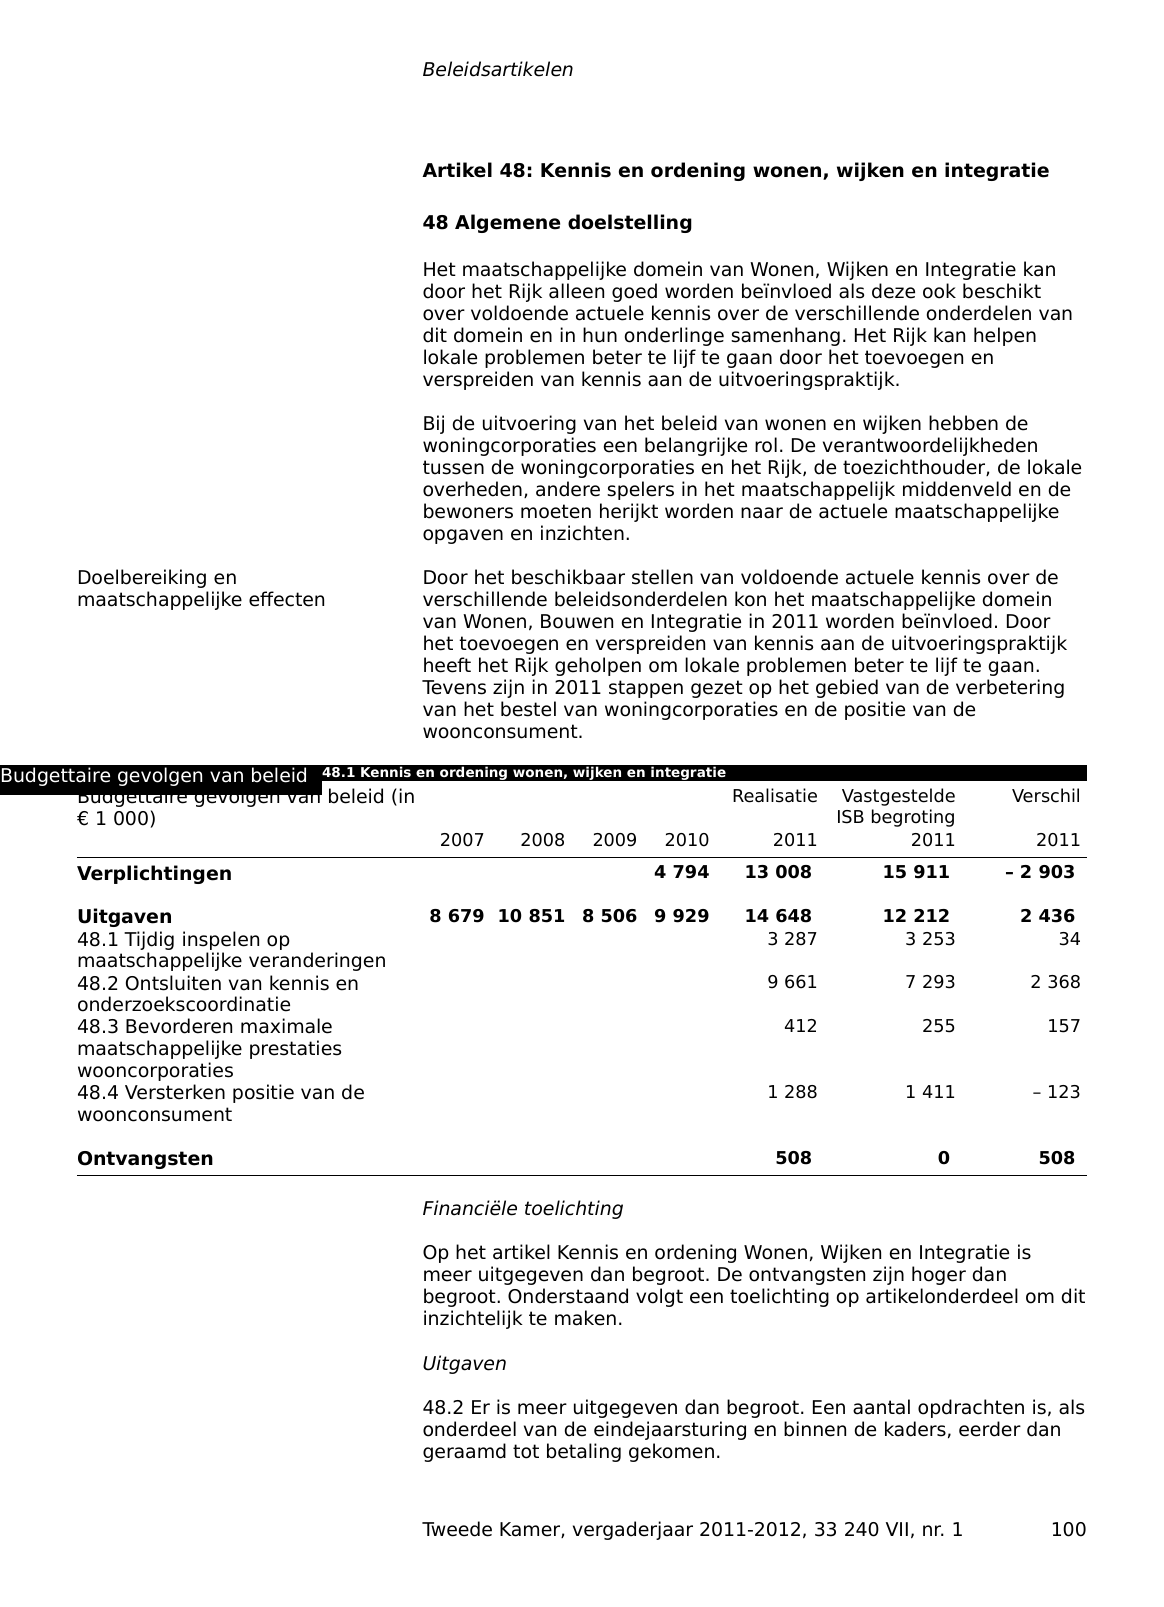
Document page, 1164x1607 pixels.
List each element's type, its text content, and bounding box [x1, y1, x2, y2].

table_cell Ontvangsten [77, 1148, 418, 1175]
table_cell [490, 1126, 571, 1148]
table_cell 412 [715, 1016, 823, 1082]
table_cell Realisatie [715, 781, 823, 830]
table_cell [715, 1126, 823, 1148]
table_cell 12 212 [824, 906, 961, 928]
table_cell [571, 885, 643, 906]
table_cell 508 [961, 1148, 1087, 1175]
table_cell [490, 973, 571, 1016]
table_cell Uitgaven [77, 906, 418, 928]
table_cell 13 008 [715, 858, 823, 884]
table_cell – 123 [961, 1082, 1087, 1126]
table_cell [571, 973, 643, 1016]
table_cell [77, 885, 418, 906]
table_cell [418, 1082, 490, 1126]
table_cell 10 851 [490, 906, 571, 928]
table_cell 8 679 [418, 906, 490, 928]
text Tevens zijn in 2011 stappen gezet op het gebied van de verbetering van het bestel van woningcorporaties en de positie van de woonconsument. [422, 677, 1087, 743]
table_cell 1 288 [715, 1082, 823, 1126]
table_cell [643, 1016, 715, 1082]
table_cell [643, 973, 715, 1016]
table_cell [571, 929, 643, 972]
table_cell 48.3 Bevorderen maximale maatschappelijke prestaties wooncorporaties [77, 1016, 418, 1082]
table_cell [77, 1126, 418, 1148]
text Het maatschappelijke domein van Wonen, Wijken en Integratie kan door het Rijk alleen goed worden beïnvloed als deze ook beschikt over voldoende actuele kennis over de verschillende onderdelen van dit domein en in hun onderlinge samenhang. Het Rijk kan helpen lokale problemen beter te lijf te gaan door het toevoegen en verspreiden van kennis aan de uitvoeringspraktijk. [422, 259, 1087, 391]
table_cell [418, 973, 490, 1016]
table_cell 8 506 [571, 906, 643, 928]
table_cell 9 661 [715, 973, 823, 1016]
table_cell [418, 885, 490, 906]
subtitle 48 Algemene doelstelling [422, 212, 1087, 234]
table_cell [490, 858, 571, 884]
table_cell [490, 1148, 571, 1175]
table_cell [961, 1126, 1087, 1148]
table_cell [418, 929, 490, 972]
table_cell 9 929 [643, 906, 715, 928]
table_cell 15 911 [824, 858, 961, 884]
table_cell [490, 1016, 571, 1082]
table_cell [824, 1126, 961, 1148]
table_cell [643, 929, 715, 972]
table_cell 2 436 [961, 906, 1087, 928]
table_cell [77, 830, 418, 857]
table_cell [418, 1016, 490, 1082]
table_cell 48.4 Versterken positie van de woonconsument [77, 1082, 418, 1126]
table_cell [715, 885, 823, 906]
table_cell 7 293 [824, 973, 961, 1016]
table_cell 2010 [643, 830, 715, 857]
table_cell 2 368 [961, 973, 1087, 1016]
table_cell 3 253 [824, 929, 961, 972]
table_cell [490, 1082, 571, 1126]
table_cell 0 [824, 1148, 961, 1175]
table_cell [571, 1126, 643, 1148]
table_cell Vastgestelde ISB begroting [824, 781, 961, 830]
table_cell [418, 1126, 490, 1148]
table_cell Verschil [961, 781, 1087, 830]
table_cell 2011 [715, 830, 823, 857]
table_cell 14 648 [715, 906, 823, 928]
table_cell 2007 [418, 830, 490, 857]
table_cell [490, 929, 571, 972]
table_cell [418, 858, 490, 884]
text Op het artikel Kennis en ordening Wonen, Wijken en Integratie is meer uitgegeven dan begroot. De ontvangsten zijn hoger dan begroot. Onderstaand volgt een toelichting op artikelonderdeel om dit inzichtelijk te maken. [422, 1242, 1087, 1330]
table_cell [490, 781, 571, 830]
table_cell [571, 858, 643, 884]
subtitle Artikel 48: Kennis en ordening wonen, wijken en integratie [422, 160, 1087, 182]
table_cell [418, 1148, 490, 1175]
table_cell 3 287 [715, 929, 823, 972]
table_cell [571, 781, 643, 830]
table_cell 1 411 [824, 1082, 961, 1126]
table_cell 2011 [961, 830, 1087, 857]
table_cell [571, 1148, 643, 1175]
table_cell [643, 1148, 715, 1175]
table_cell 2009 [571, 830, 643, 857]
text Bij de uitvoering van het beleid van wonen en wijken hebben de woningcorporaties een belangrijke rol. De verantwoordelijkheden tussen de woningcorporaties en het Rijk, de toezichthouder, de lokale overheden, andere spelers in het maatschappelijk middenveld en de bewoners moeten herijkt worden naar de actuele maatschappelijke opgaven en inzichten. [422, 413, 1087, 545]
table_cell [418, 781, 490, 830]
table_cell Verplichtingen [77, 858, 418, 884]
table_cell 157 [961, 1016, 1087, 1082]
text Doelbereiking en maatschappelijke effecten [77, 567, 399, 611]
text Door het beschikbaar stellen van voldoende actuele kennis over de verschillende beleidsonderdelen kon het maatschappelijke domein van Wonen, Bouwen en Integratie in 2011 worden beïnvloed. Door het toevoegen en verspreiden van kennis aan de uitvoeringspraktijk heeft het Rijk geholpen om lokale problemen beter te lijf te gaan. [422, 567, 1087, 677]
table_cell [824, 885, 961, 906]
table_cell [643, 885, 715, 906]
text 48.2 Er is meer uitgegeven dan begroot. Een aantal opdrachten is, als onderdeel van de eindejaarsturing en binnen de kaders, eerder dan geraamd tot betaling gekomen. [422, 1397, 1087, 1462]
table_cell 508 [715, 1148, 823, 1175]
table_cell 34 [961, 929, 1087, 972]
table_cell [490, 885, 571, 906]
table_cell 2008 [490, 830, 571, 857]
table_cell 48.2 Ontsluiten van kennis en onderzoekscoordinatie [77, 973, 418, 1016]
table_cell [571, 1016, 643, 1082]
table_cell [571, 1082, 643, 1126]
table_cell 48.1 Tijdig inspelen op maatschappelijke veranderingen [77, 929, 418, 972]
table_cell 4 794 [643, 858, 715, 884]
table_cell [643, 781, 715, 830]
table_cell – 2 903 [961, 858, 1087, 884]
table_cell [643, 1082, 715, 1126]
table_cell [643, 1126, 715, 1148]
table_header 48.1 Kennis en ordening wonen, wijken en integratie [0, 765, 1087, 795]
table_cell Budgettaire gevolgen van beleid (in € 1 000) [77, 781, 418, 830]
table_cell 255 [824, 1016, 961, 1082]
subtitle Uitgaven [422, 1352, 1087, 1374]
table_cell 2011 [824, 830, 961, 857]
table_cell [961, 885, 1087, 906]
subtitle Financiële toelichting [422, 1198, 1087, 1220]
